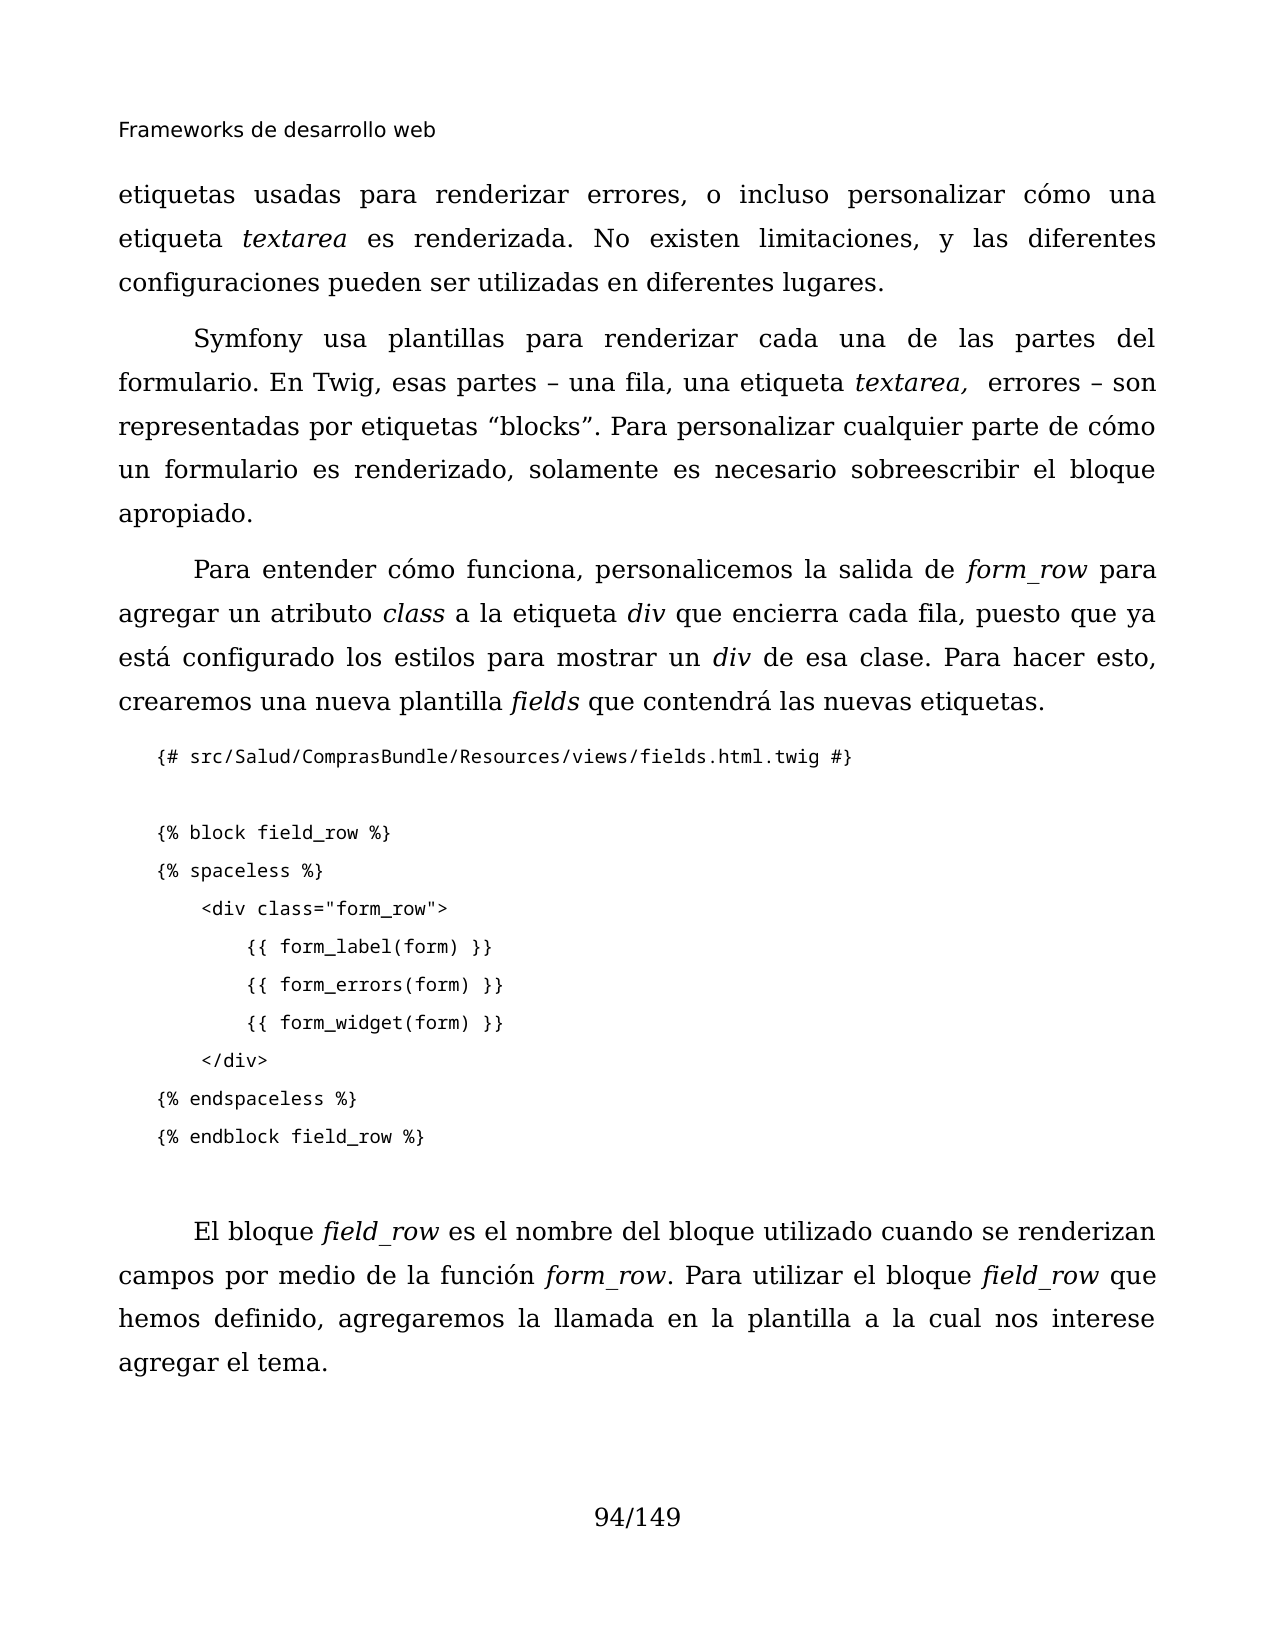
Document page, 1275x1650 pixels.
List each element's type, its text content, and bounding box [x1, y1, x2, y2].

text </div> [118, 1047, 1157, 1073]
text {% endspaceless %} [118, 1085, 1157, 1111]
text etiquetas usadas para renderizar errores, o incluso personalizar cómo una etiqueta textarea es renderizada. No existen limitaciones, y las diferentes configuraciones pueden ser utilizadas en diferentes lugares. [118, 181, 1157, 297]
text <div class="form_row"> [118, 895, 1157, 921]
text {% spaceless %} [118, 857, 1157, 883]
text {{ form_widget(form) }} [118, 1009, 1157, 1035]
text {{ form_errors(form) }} [118, 971, 1157, 997]
text {# src/Salud/ComprasBundle/Resources/views/fields.html.twig #} [118, 743, 1157, 769]
text El bloque field_row es el nombre del bloque utilizado cuando se renderizan campos por medio de la función form_row. Para utilizar el bloque field_row que hemos definido, agregaremos la llamada en la plantilla a la cual nos interese agregar el tema. [118, 1217, 1157, 1377]
text {{ form_label(form) }} [118, 933, 1157, 959]
text {% endblock field_row %} [118, 1123, 1157, 1149]
text Para entender cómo funciona, personalicemos la salida de form_row para agregar un atributo class a la etiqueta div que encierra cada fila, puesto que ya está configurado los estilos para mostrar un div de esa clase. Para hacer esto, crearemos una nueva plantilla fields que contendrá las nuevas etiquetas. [118, 556, 1157, 716]
text Symfony usa plantillas para renderizar cada una de las partes del formulario. En Twig, esas partes – una fila, una etiqueta textarea, errores – son representadas por etiquetas “blocks”. Para personalizar cualquier parte de cómo un formulario es renderizado, solamente es necesario sobreescribir el bloque apropiado. [118, 324, 1157, 529]
text {% block field_row %} [118, 819, 1157, 845]
